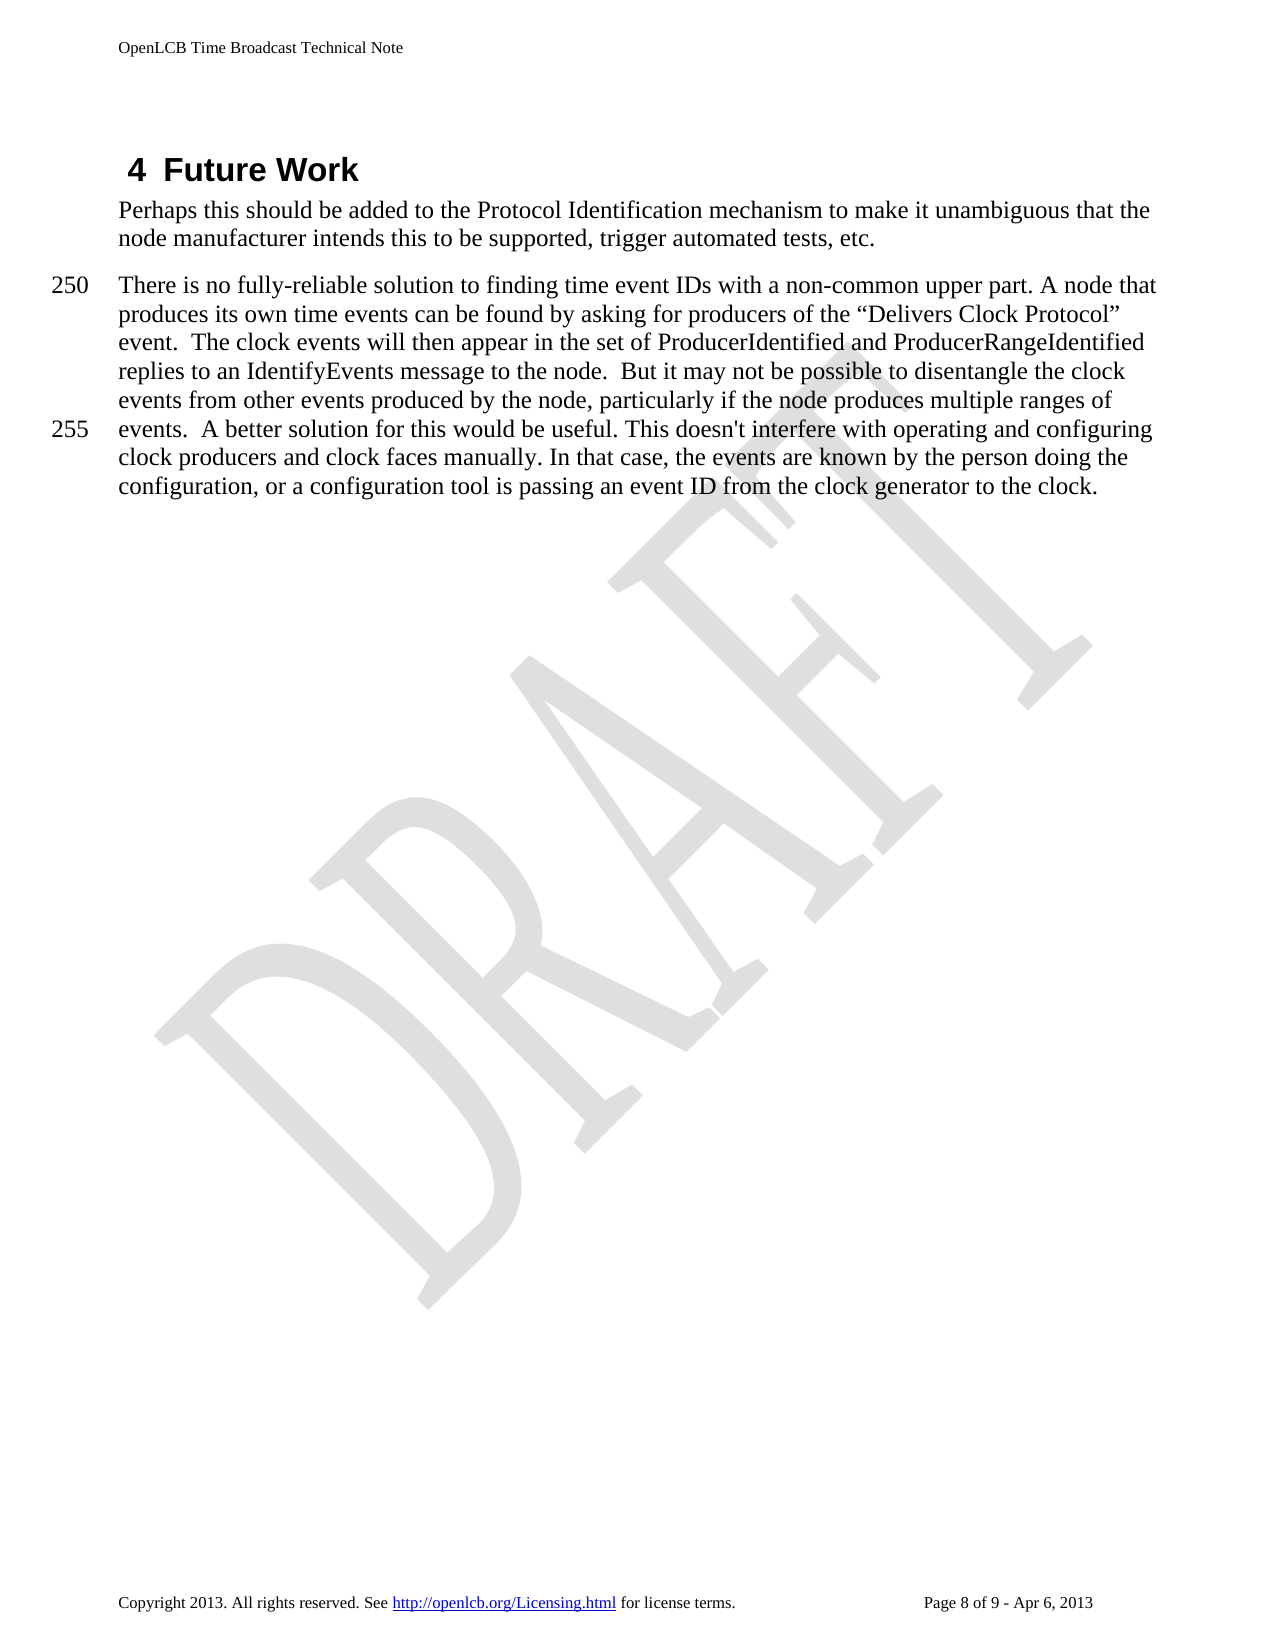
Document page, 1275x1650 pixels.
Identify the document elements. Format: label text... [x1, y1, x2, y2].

subtitle Future Work [118, 150, 1157, 188]
text Perhaps this should be added to the Protocol Identification mechanism to make it unambiguous that the node manufacturer intends this to be supported, trigger automated tests, etc. [118, 195, 1157, 252]
text There is no fully-reliable solution to finding time event IDs with a non-common upper part. A node that produces its own time events can be found by asking for producers of the “Delivers Clock Protocol” event. The clock events will then appear in the set of ProducerIdentified and ProducerRangeIdentified replies to an IdentifyEvents message to the node. But it may not be possible to disentangle the clock events from other events produced by the node, particularly if the node produces multiple ranges of events. A better solution for this would be useful. This doesn't interfere with operating and configuring clock producers and clock faces manually. In that case, the events are known by the person doing the configuration, or a configuration tool is passing an event ID from the clock generator to the clock. [118, 270, 1157, 500]
